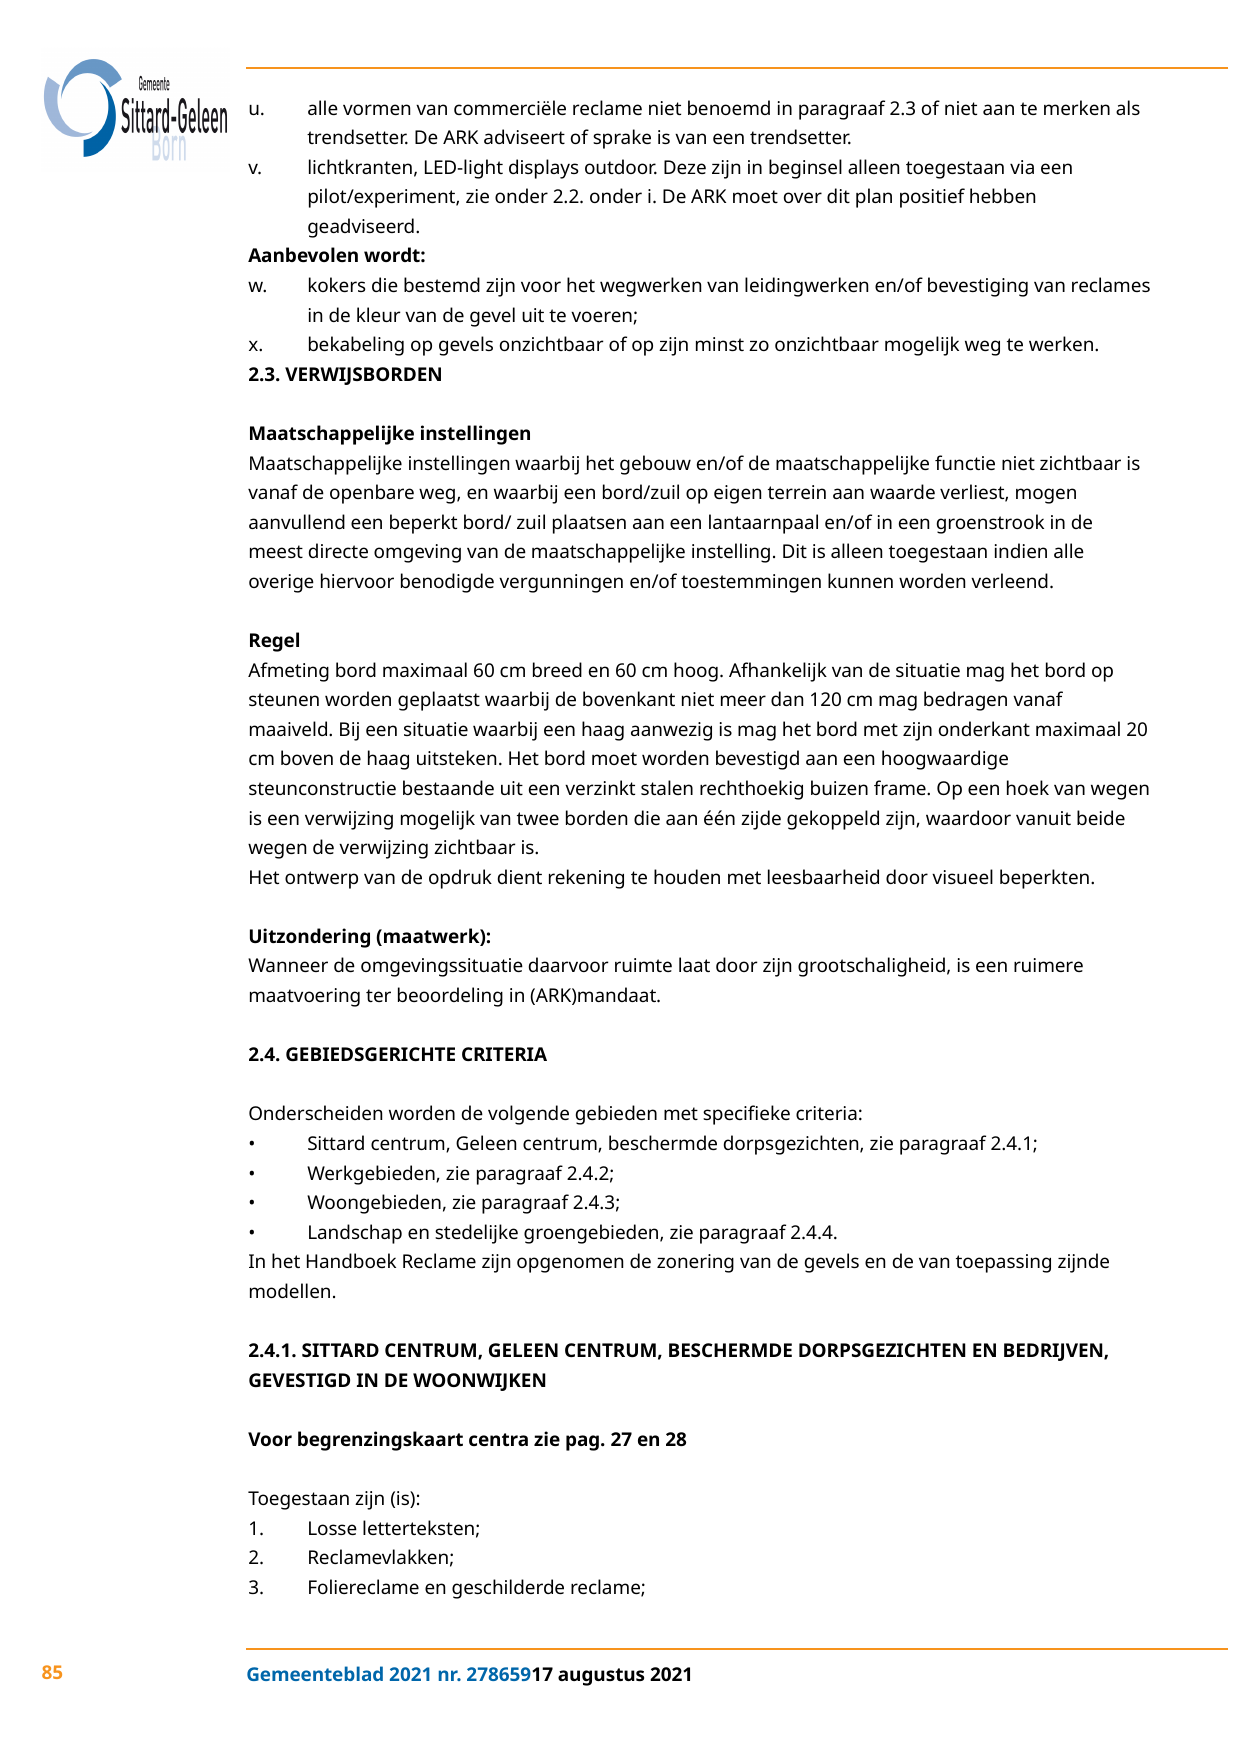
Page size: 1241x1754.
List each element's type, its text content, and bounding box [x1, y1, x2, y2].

list Reclamevlakken; [248, 1544, 1152, 1570]
text 2.3. VERWIJSBORDEN [248, 361, 1152, 387]
list Foliereclame en geschilderde reclame; [248, 1574, 1152, 1600]
list alle vormen van commerciële reclame niet benoemd in paragraaf 2.3 of niet aan te merken als trendsetter. De ARK adviseert of sprake is van een trendsetter. [248, 95, 1152, 150]
text In het Handboek Reclame zijn opgenomen de zonering van de gevels en de van toepassing zijnde modellen. [248, 1248, 1152, 1304]
text Regel [248, 627, 1152, 653]
list kokers die bestemd zijn voor het wegwerken van leidingwerken en/of bevestiging van reclames in de kleur van de gevel uit te voeren; [248, 272, 1152, 328]
list Landschap en stedelijke groengebieden, zie paragraaf 2.4.4. [248, 1219, 1152, 1245]
text Maatschappelijke instellingen [248, 420, 1152, 446]
text Voor begrenzingskaart centra zie pag. 27 en 28 [248, 1426, 1152, 1452]
text Het ontwerp van de opdruk dient rekening te houden met leesbaarheid door visueel beperkten. [248, 864, 1152, 890]
text Wanneer de omgevingssituatie daarvoor ruimte laat door zijn grootschaligheid, is een ruimere maatvoering ter beoordeling in (ARK)mandaat. [248, 953, 1152, 1008]
text Maatschappelijke instellingen waarbij het gebouw en/of de maatschappelijke functie niet zichtbaar is vanaf de openbare weg, en waarbij een bord/zuil op eigen terrein aan waarde verliest, mogen aanvullend een beperkt bord/ zuil plaatsen aan een lantaarnpaal en/of in een groenstrook in de meest directe omgeving van de maatschappelijke instelling. Dit is alleen toegestaan indien alle overige hiervoor benodigde vergunningen en/of toestemmingen kunnen worden verleend. [248, 450, 1152, 594]
text Afmeting bord maximaal 60 cm breed en 60 cm hoog. Afhankelijk van de situatie mag het bord op steunen worden geplaatst waarbij de bovenkant niet meer dan 120 cm mag bedragen vanaf maaiveld. Bij een situatie waarbij een haag aanwezig is mag het bord met zijn onderkant maximaal 20 cm boven de haag uitsteken. Het bord moet worden bevestigd aan een hoogwaardige steunconstructie bestaande uit een verzinkt stalen rechthoekig buizen frame. Op een hoek van wegen is een verwijzing mogelijk van twee borden die aan één zijde gekoppeld zijn, waardoor vanuit beide wegen de verwijzing zichtbaar is. [248, 657, 1152, 860]
picture [41, 47, 231, 172]
list bekabeling op gevels onzichtbaar of op zijn minst zo onzichtbaar mogelijk weg te werken. [248, 331, 1152, 357]
list Werkgebieden, zie paragraaf 2.4.2; [248, 1160, 1152, 1186]
list lichtkranten, LED-light displays outdoor. Deze zijn in beginsel alleen toegestaan via een pilot/experiment, zie onder 2.2. onder i. De ARK moet over dit plan positief hebben geadviseerd. [248, 154, 1152, 239]
list Woongebieden, zie paragraaf 2.4.3; [248, 1189, 1152, 1215]
list Losse letterteksten; [248, 1515, 1152, 1541]
text 2.4. GEBIEDSGERICHTE CRITERIA [248, 1041, 1152, 1067]
list Sittard centrum, Geleen centrum, beschermde dorpsgezichten, zie paragraaf 2.4.1; [248, 1130, 1152, 1156]
text Uitzondering (maatwerk): [248, 923, 1152, 949]
text 2.4.1. SITTARD CENTRUM, GELEEN CENTRUM, BESCHERMDE DORPSGEZICHTEN EN BEDRIJVEN, GEVESTIGD IN DE WOONWIJKEN [248, 1337, 1152, 1393]
text Aanbevolen wordt: [248, 243, 1152, 268]
text Onderscheiden worden de volgende gebieden met specifieke criteria: [248, 1101, 1152, 1126]
text Toegestaan zijn (is): [248, 1485, 1152, 1511]
